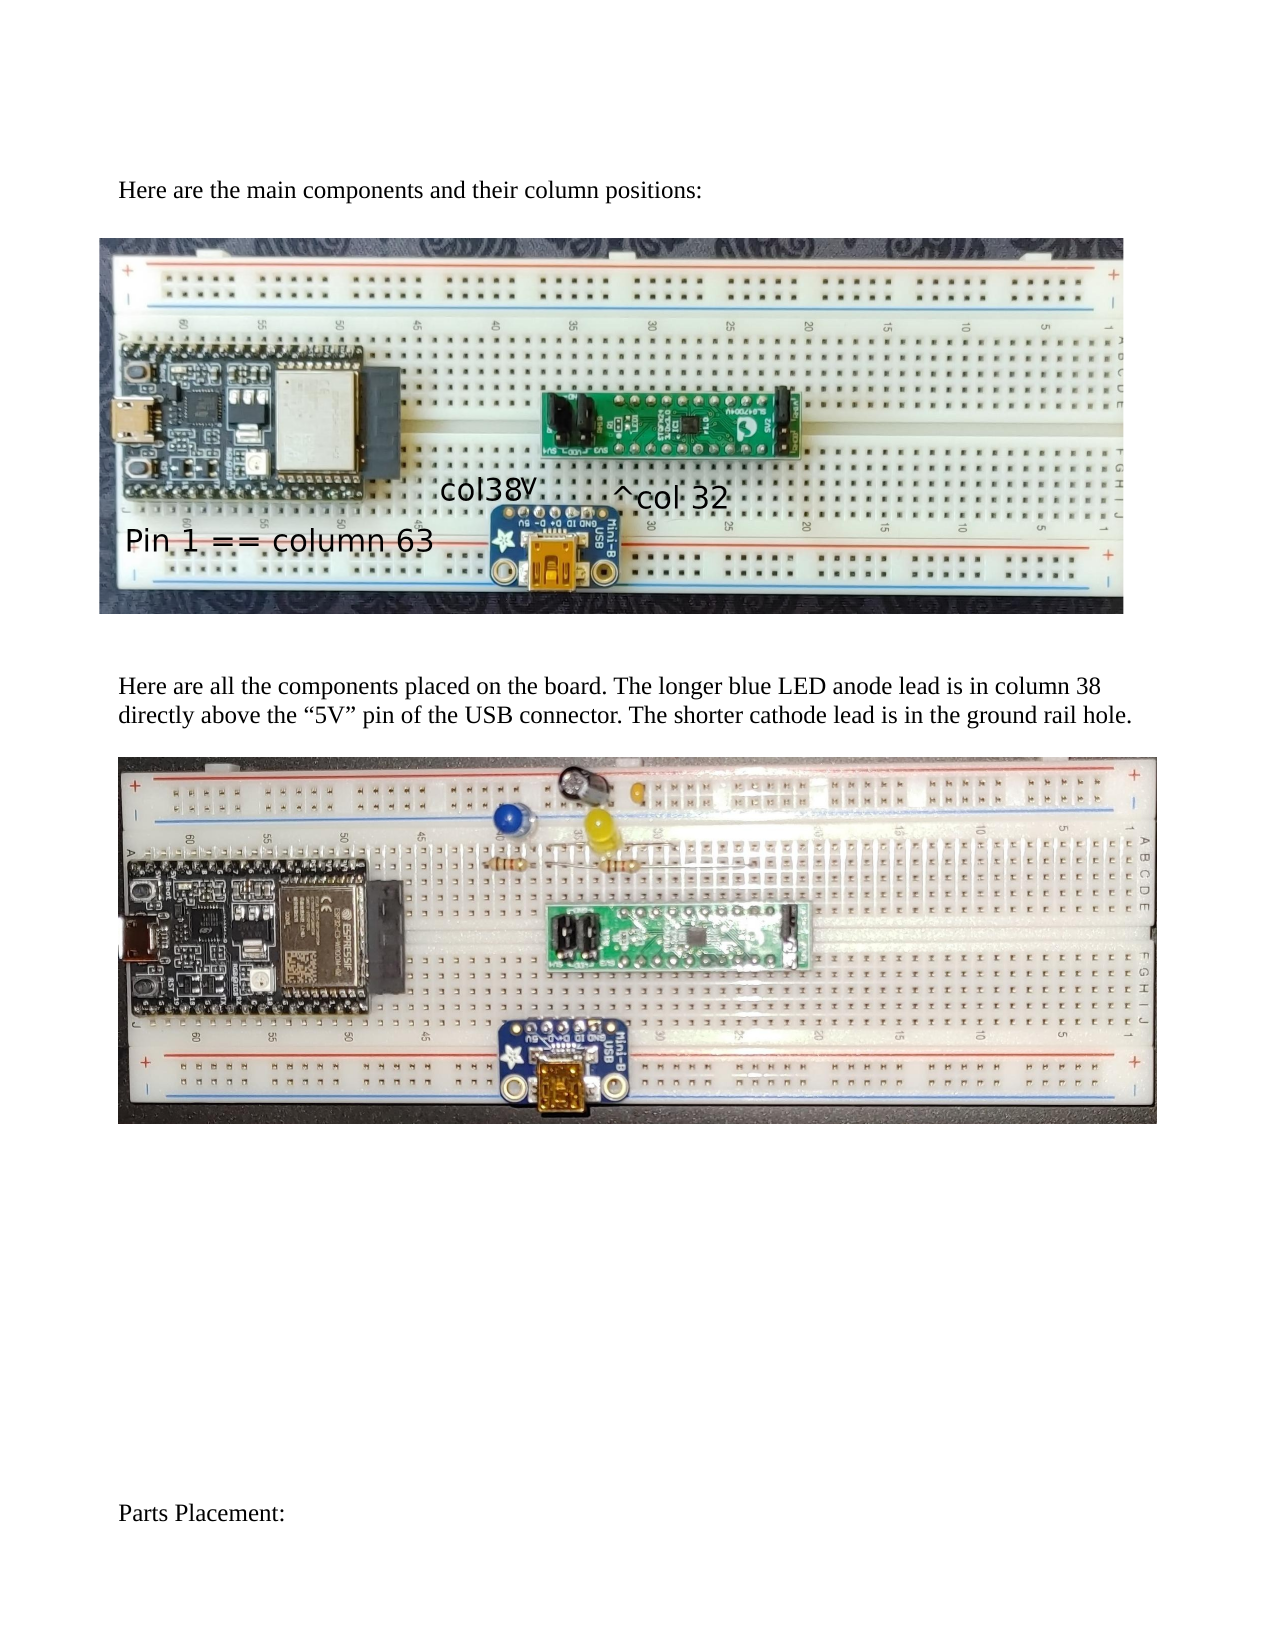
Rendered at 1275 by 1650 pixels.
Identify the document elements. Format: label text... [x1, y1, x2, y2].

picture [118, 757, 1157, 1124]
picture [99, 238, 1124, 614]
text Here are all the components placed on the board. The longer blue LED anode lead is in column 38 directly above the “5V” pin of the USB connector. The shorter cathode lead is in the ground rail hole. [118, 671, 1157, 729]
text Here are the main components and their column positions: [118, 176, 1157, 204]
text Parts Placement: [118, 1498, 1157, 1527]
